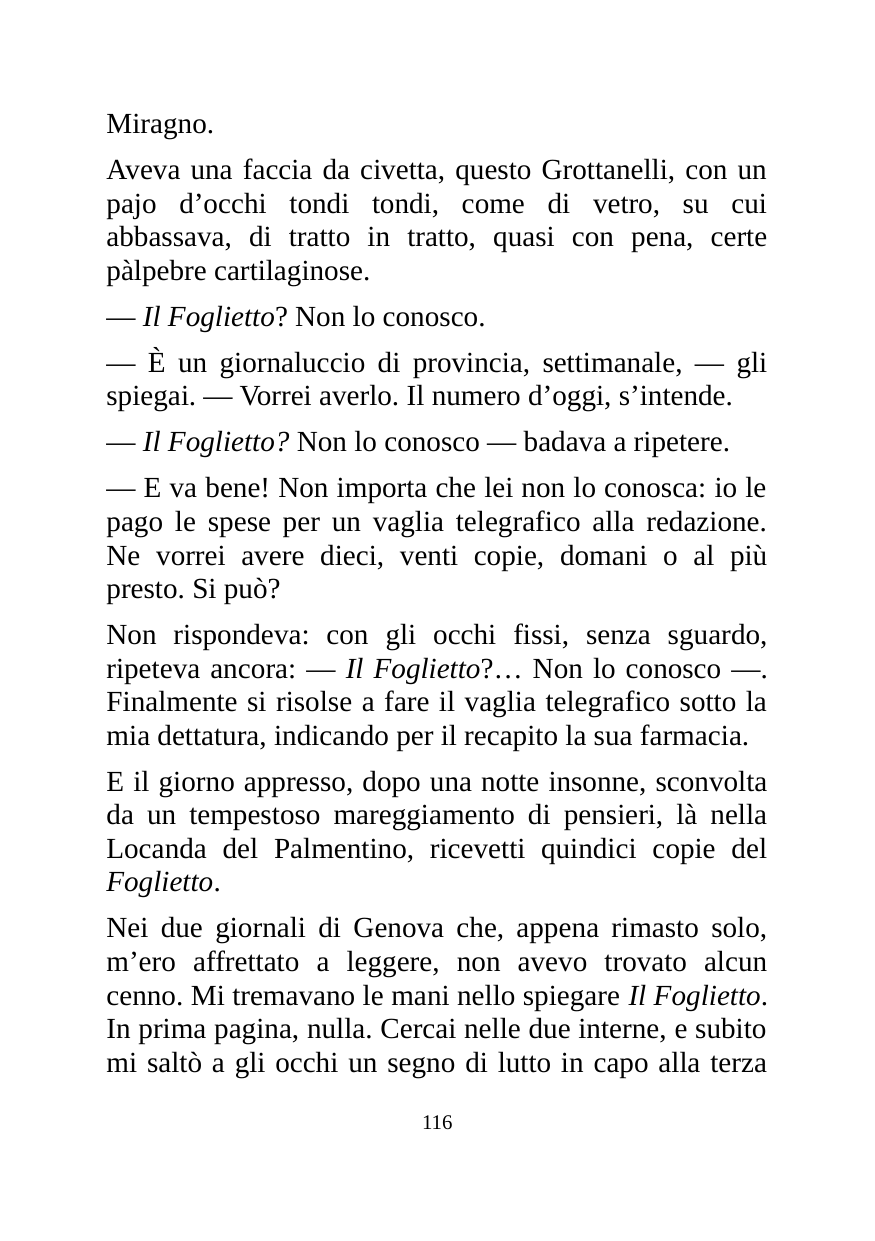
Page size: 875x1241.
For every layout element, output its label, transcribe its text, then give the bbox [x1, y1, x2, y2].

text — E va bene! Non importa che lei non lo conosca: io le pago le spese per un vaglia telegrafico alla redazione. Ne vorrei avere dieci, venti copie, domani o al più presto. Si può? [106, 471, 768, 605]
text Aveva una faccia da civetta, questo Grottanelli, con un pajo d’occhi tondi tondi, come di vetro, su cui abbassava, di tratto in tratto, quasi con pena, certe pàlpebre cartilaginose. [106, 152, 768, 286]
text Miragno. [106, 106, 768, 140]
text — Il Foglietto? Non lo conosco. [106, 299, 768, 332]
text Non rispondeva: con gli occhi fissi, senza sguardo, ripeteva ancora: — Il Foglietto?… Non lo conosco —. Finalmente si risolse a fare il vaglia telegrafico sotto la mia dettatura, indicando per il recapito la sua farmacia. [106, 617, 768, 751]
text E il giorno appresso, dopo una notte insonne, sconvolta da un tempestoso mareggiamento di pensieri, là nella Locanda del Palmentino, ricevetti quindici copie del Foglietto. [106, 764, 768, 898]
text — È un giornaluccio di provincia, settimanale, — gli spiegai. — Vorrei averlo. Il numero d’oggi, s’intende. [106, 345, 768, 412]
text — Il Foglietto? Non lo conosco — badava a ripetere. [106, 424, 768, 458]
text Nei due giornali di Genova che, appena rimasto solo, m’ero affrettato a leggere, non avevo trovato alcun cenno. Mi tremavano le mani nello spiegare Il Foglietto. In prima pagina, nulla. Cercai nelle due interne, e subito mi saltò a gli occhi un segno di lutto in capo alla terza [106, 911, 768, 1078]
